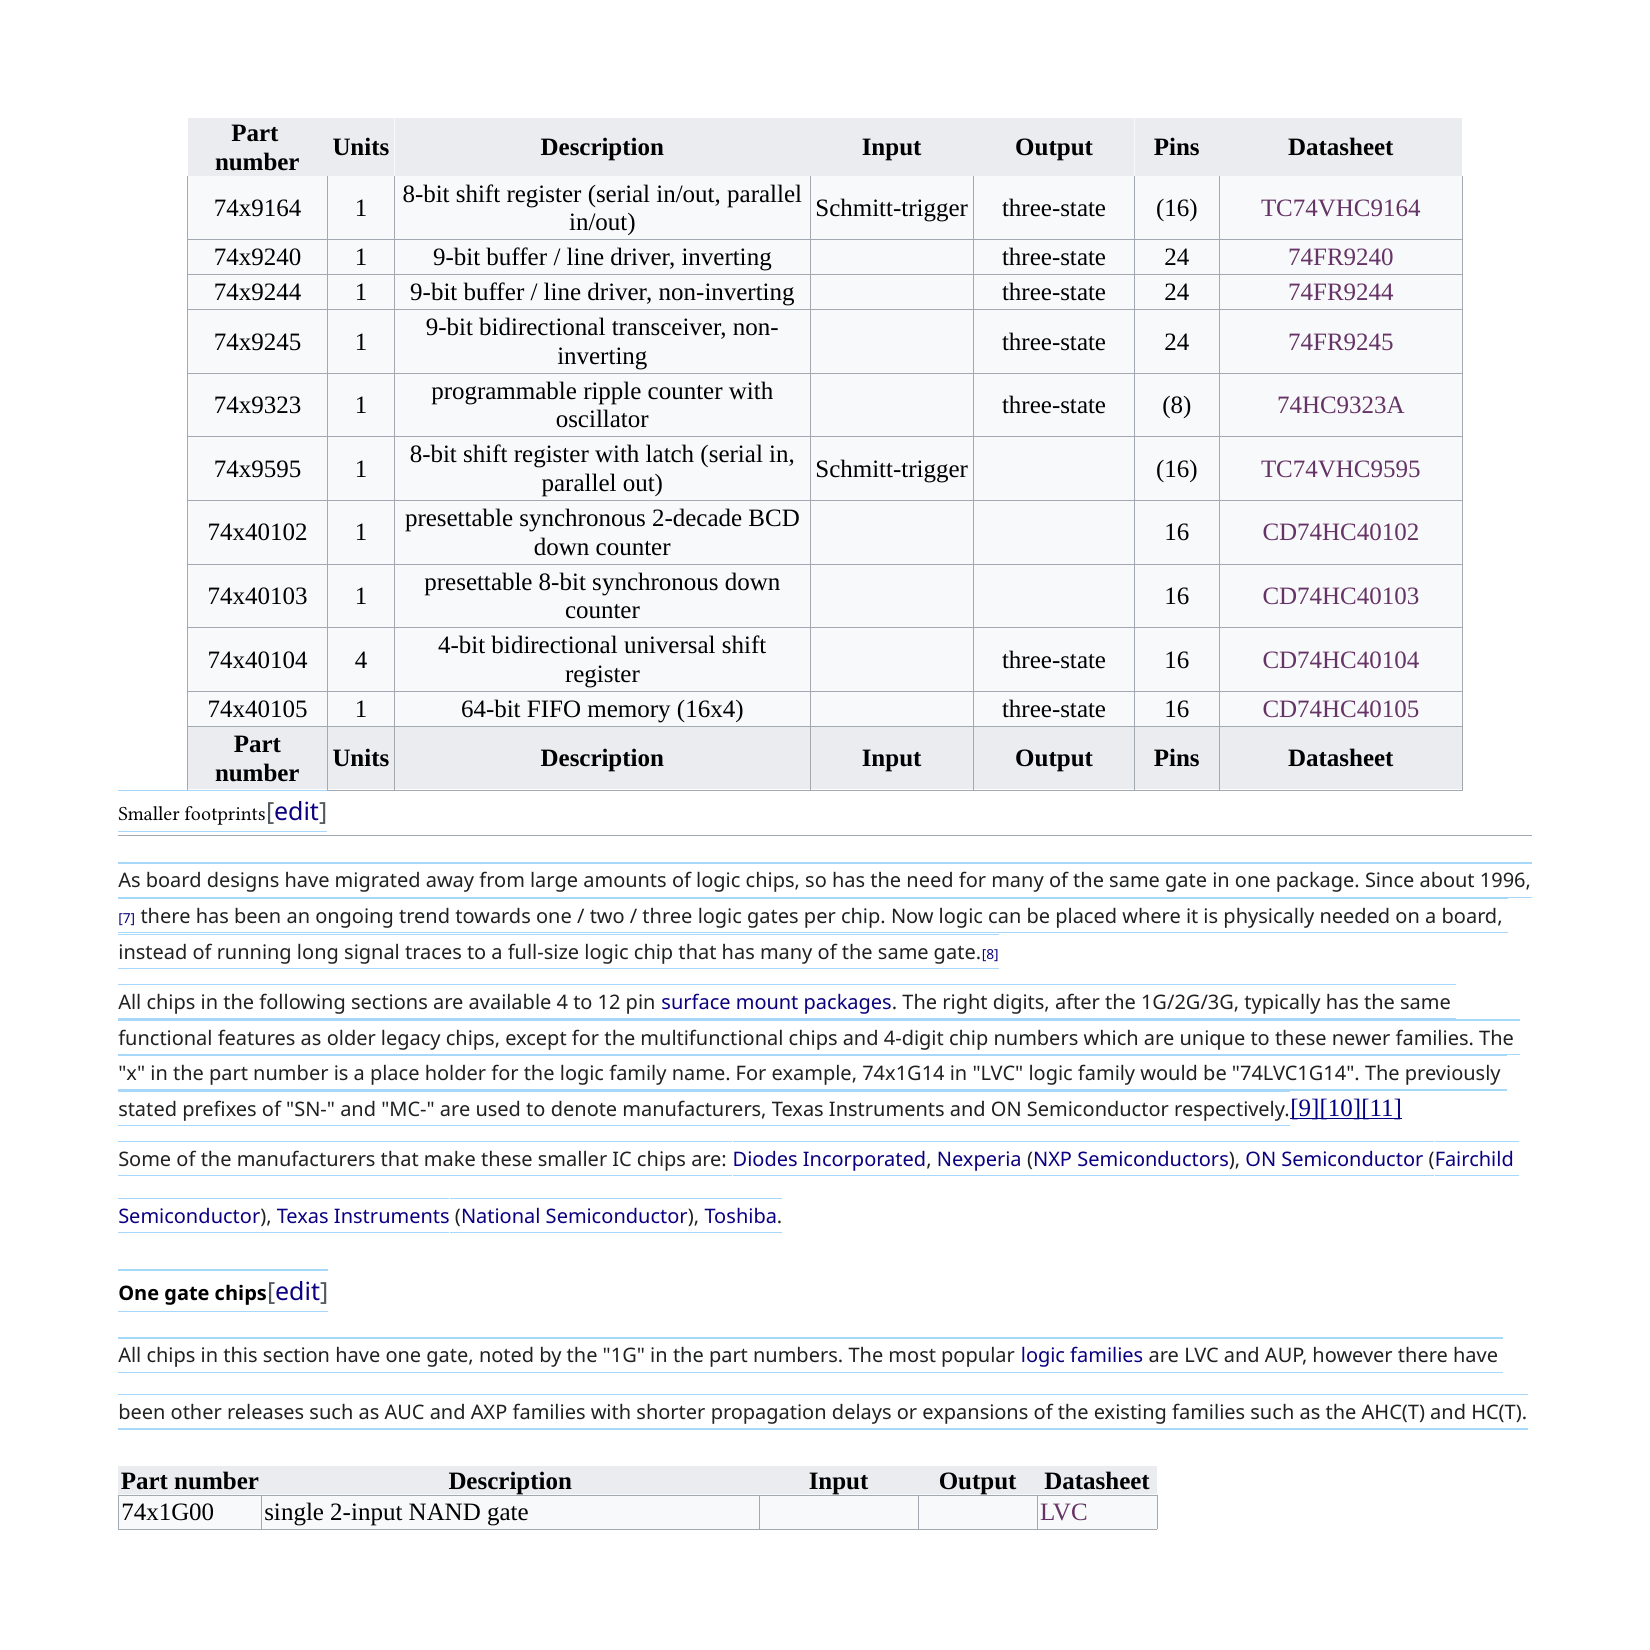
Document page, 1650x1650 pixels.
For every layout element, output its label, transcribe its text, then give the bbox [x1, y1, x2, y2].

table_cell 9-bit bidirectional transceiver, non-inverting [395, 310, 810, 373]
table_cell [811, 240, 973, 274]
table_cell 74x9240 [188, 240, 327, 274]
table_cell three-state [974, 240, 1134, 274]
table_cell 74x9164 [188, 176, 327, 239]
table_cell Datasheet [1220, 727, 1462, 789]
table_cell Schmitt-trigger [811, 437, 973, 500]
table_cell 64-bit FIFO memory (16x4) [395, 692, 810, 726]
table_header Datasheet [1219, 118, 1462, 176]
table_cell 74x9595 [188, 437, 327, 500]
table_cell 74HC9323A [1220, 374, 1462, 436]
table_cell 1 [328, 565, 394, 627]
table_header Description [395, 118, 810, 176]
table_header Part number [188, 118, 327, 176]
table_cell 24 [1135, 310, 1219, 373]
table_cell 74x40104 [188, 628, 327, 691]
table_cell 74x9323 [188, 374, 327, 436]
text [7] there has been an ongoing trend towards one / two / three logic gates per chip. Now logic can be placed where it is physically needed on a board, instead of running long signal traces to a full-size logic chip that has many of the same gate.[8] [118, 898, 1532, 969]
table_cell 16 [1135, 628, 1219, 691]
table_cell [811, 501, 973, 564]
table_cell 74x40103 [188, 565, 327, 627]
table_cell [811, 628, 973, 691]
table_header Input [810, 118, 973, 176]
table_cell three-state [974, 310, 1134, 373]
table_cell 24 [1135, 275, 1219, 309]
table_cell 8-bit shift register with latch (serial in, parallel out) [395, 437, 810, 500]
table_cell single 2-input NAND gate [262, 1496, 759, 1529]
table_header Datasheet [1037, 1466, 1157, 1494]
table_header Description [261, 1466, 759, 1494]
table_cell CD74HC40103 [1220, 565, 1462, 627]
table_cell three-state [974, 628, 1134, 691]
table_cell Schmitt-trigger [811, 176, 973, 239]
table_cell 24 [1135, 240, 1219, 274]
text As board designs have migrated away from large amounts of logic chips, so has the need for many of the same gate in one package. Since about 1996, [118, 864, 1532, 897]
table_header Output [918, 1466, 1037, 1494]
table_cell 74x1G00 [119, 1496, 261, 1529]
table_cell [974, 437, 1134, 500]
table_cell CD74HC40105 [1220, 692, 1462, 726]
table_cell 1 [328, 437, 394, 500]
table_cell [811, 565, 973, 627]
table_cell three-state [974, 374, 1134, 436]
table_cell Description [395, 727, 810, 789]
table_cell 16 [1135, 692, 1219, 726]
table_cell 74FR9240 [1220, 240, 1462, 274]
table_cell 1 [328, 374, 394, 436]
table_header Input [759, 1466, 918, 1494]
table_cell Input [811, 727, 973, 789]
table_cell 74FR9244 [1220, 275, 1462, 309]
table_cell (16) [1135, 437, 1219, 500]
table_cell [919, 1496, 1037, 1529]
table_cell CD74HC40102 [1220, 501, 1462, 564]
table_header Part number [118, 1466, 261, 1494]
table_cell [974, 501, 1134, 564]
text All chips in the following sections are available 4 to 12 pin surface mount packages. The right digits, after the 1G/2G/3G, typically has the same functional features as older legacy chips, except for the multifunctional chips and 4-digit chip numbers which are unique to these newer families. The "x" in the part number is a place holder for the logic family name. For example, 74x1G14 in "LVC" logic family would be "74LVC1G14". The previously stated prefixes of "SN-" and "MC-" are used to denote manufacturers, Texas Instruments and ON Semiconductor respectively.[9][10][11] [118, 984, 1532, 1126]
table_cell 1 [328, 310, 394, 373]
table_cell presettable synchronous 2-decade BCD down counter [395, 501, 810, 564]
table_header Units [327, 118, 394, 176]
text Some of the manufacturers that make these smaller IC chips are: Diodes Incorporated, Nexperia (NXP Semiconductors), ON Semiconductor (Fairchild Semiconductor), Texas Instruments (National Semiconductor), Toshiba. [118, 1141, 1532, 1233]
table_cell three-state [974, 692, 1134, 726]
table_cell 74x9245 [188, 310, 327, 373]
table_cell presettable 8-bit synchronous down counter [395, 565, 810, 627]
table_cell Output [974, 727, 1134, 789]
table_cell 1 [328, 692, 394, 726]
table_cell TC74VHC9164 [1220, 176, 1462, 239]
table_cell 74FR9245 [1220, 310, 1462, 373]
table_cell LVC [1038, 1496, 1157, 1529]
text All chips in this section have one gate, noted by the "1G" in the part numbers. The most popular logic families are LVC and AUP, however there have been other releases such as AUC and AXP families with shorter propagation delays or expansions of the existing families such as the AHC(T) and HC(T). [118, 1337, 1532, 1430]
table_cell Units [328, 727, 394, 789]
subtitle One gate chips[edit] [118, 1269, 1532, 1312]
table_cell [811, 275, 973, 309]
table_cell 9-bit buffer / line driver, non-inverting [395, 275, 810, 309]
table_cell programmable ripple counter with oscillator [395, 374, 810, 436]
table_cell 4-bit bidirectional universal shift register [395, 628, 810, 691]
table_cell 16 [1135, 501, 1219, 564]
table_cell three-state [974, 176, 1134, 239]
table_cell three-state [974, 275, 1134, 309]
table_cell [811, 374, 973, 436]
table_cell TC74VHC9595 [1220, 437, 1462, 500]
table_cell [811, 310, 973, 373]
table_cell Part number [188, 727, 327, 789]
table_cell 1 [328, 240, 394, 274]
table_cell 74x9244 [188, 275, 327, 309]
table_cell [811, 692, 973, 726]
table_cell 9-bit buffer / line driver, inverting [395, 240, 810, 274]
table_cell 4 [328, 628, 394, 691]
table_cell 1 [328, 501, 394, 564]
table_cell 8-bit shift register (serial in/out, parallel in/out) [395, 176, 810, 239]
table_header Output [973, 118, 1134, 176]
table_cell CD74HC40104 [1220, 628, 1462, 691]
table_cell 74x40102 [188, 501, 327, 564]
subtitle Smaller footprints[edit] [118, 789, 1532, 835]
table_cell 74x40105 [188, 692, 327, 726]
table_header Pins [1135, 118, 1219, 176]
table_cell 16 [1135, 565, 1219, 627]
table_cell 1 [328, 176, 394, 239]
table_cell 1 [328, 275, 394, 309]
table_cell (8) [1135, 374, 1219, 436]
table_cell [760, 1496, 918, 1529]
table_cell [974, 565, 1134, 627]
table_cell Pins [1135, 727, 1219, 789]
table_cell (16) [1135, 176, 1219, 239]
